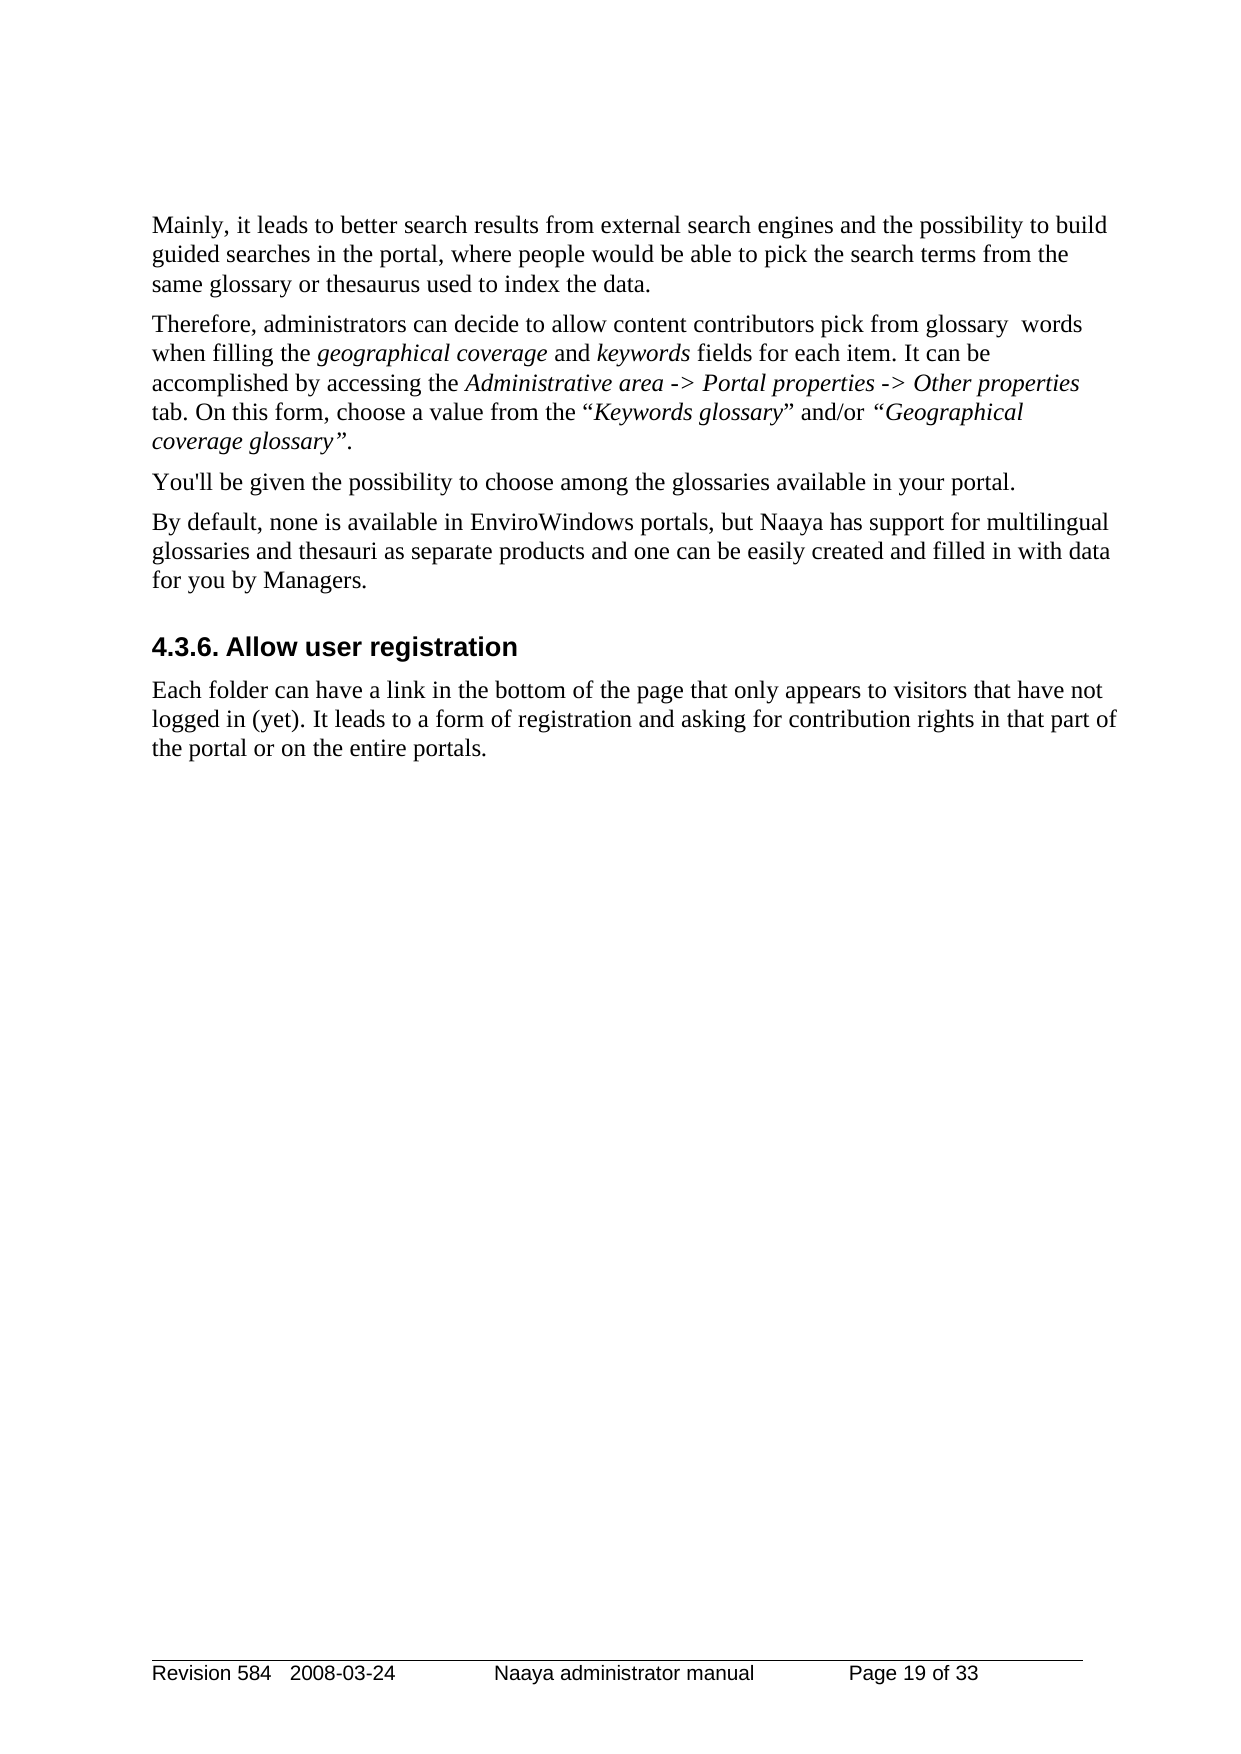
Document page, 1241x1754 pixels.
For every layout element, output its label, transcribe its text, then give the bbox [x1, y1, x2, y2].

text Each folder can have a link in the bottom of the page that only appears to visitors that have not logged in (yet). It leads to a form of registration and asking for contribution rights in that part of the portal or on the entire portals. [152, 675, 1120, 762]
text Mainly, it leads to better search results from external search engines and the possibility to build guided searches in the portal, where people would be able to pick the search terms from the same glossary or thesaurus used to index the data. [152, 210, 1120, 297]
text By default, none is available in EnviroWindows portals, but Naaya has support for multilingual glossaries and thesauri as separate products and one can be easily created and filled in with data for you by Managers. [152, 507, 1120, 594]
subtitle Allow user registration [152, 631, 1120, 662]
text Therefore, administrators can decide to allow content contributors pick from glossary words when filling the geographical coverage and keywords fields for each item. It can be accomplished by accessing the Administrative area -> Portal properties -> Other properties tab. On this form, choose a value from the “Keywords glossary” and/or “Geographical coverage glossary”. [152, 309, 1120, 454]
text You'll be given the possibility to choose among the glossaries available in your portal. [152, 466, 1120, 495]
